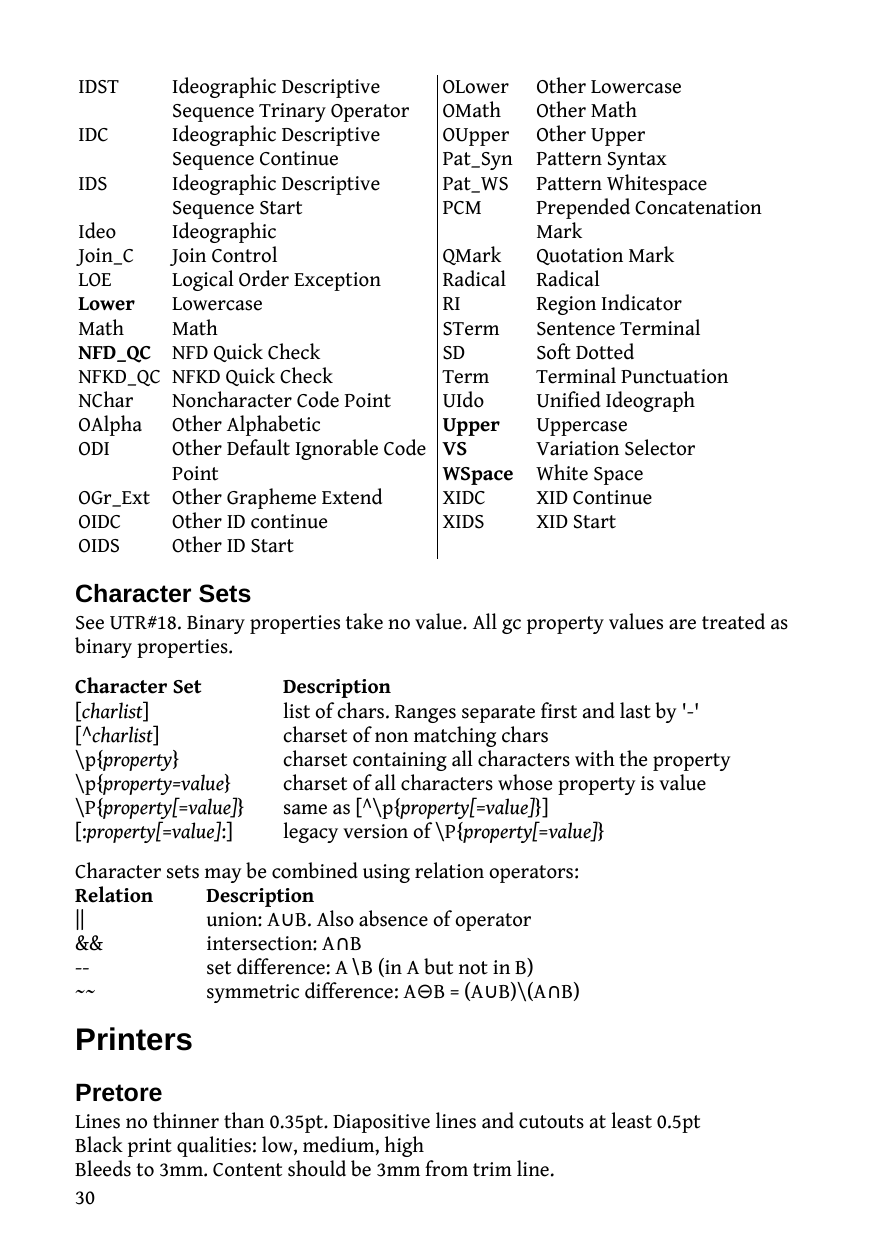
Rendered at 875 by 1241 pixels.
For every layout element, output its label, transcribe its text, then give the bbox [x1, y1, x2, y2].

text Character sets may be combined using relation operators: [75, 860, 799, 884]
table_cell same as [^\p{property[=value]}] [283, 797, 797, 821]
table_cell OIDC [75, 510, 169, 534]
subtitle Character Sets [75, 579, 799, 608]
table_cell OLower [439, 75, 533, 99]
table_cell \p{property} [75, 748, 283, 772]
table_cell NFKD_QC [75, 365, 169, 389]
text Bleeds to 3mm. Content should be 3mm from trim line. [75, 1158, 799, 1182]
table_cell Other ID Start [169, 534, 432, 558]
table_cell Other Grapheme Extend [169, 486, 432, 510]
text Lines no thinner than 0.35pt. Diapositive lines and cutouts at least 0.5pt [75, 1110, 799, 1134]
subtitle Printers [75, 1021, 799, 1057]
table_cell Upper [439, 413, 533, 437]
table_cell LOE [75, 268, 169, 292]
table_cell Ideographic Descriptive Sequence Trinary Operator [169, 75, 432, 123]
table_cell White Space [533, 462, 796, 486]
table_cell Pat_WS [439, 172, 533, 196]
table_cell Prepended Concatenation Mark [533, 196, 796, 244]
table_cell SD [439, 341, 533, 365]
table_cell -- [75, 957, 206, 981]
table_cell Soft Dotted [533, 341, 796, 365]
table_cell union: A∪B. Also absence of operator [206, 908, 797, 932]
table_cell OUpper [439, 123, 533, 147]
table_cell Lower [75, 293, 169, 317]
table_cell Other ID continue [169, 510, 432, 534]
table_cell set difference: A∖B (in A but not in B) [206, 957, 797, 981]
table_cell XID Continue [533, 486, 796, 510]
table_cell Ideographic Descriptive Sequence Start [169, 172, 432, 220]
table_cell \p{property=value} [75, 773, 283, 797]
table_cell ~~ [75, 981, 206, 1005]
table_cell OGr_Ext [75, 486, 169, 510]
table_cell WSpace [439, 462, 533, 486]
table_cell legacy version of \P{property[=value]} [283, 821, 797, 845]
table_cell Logical Order Exception [169, 268, 432, 292]
table_cell STerm [439, 317, 533, 341]
table_cell charset of all characters whose property is value [283, 773, 797, 797]
table_cell QMark [439, 244, 533, 268]
table_header Relation [75, 884, 206, 908]
table_cell VS [439, 438, 533, 462]
table_cell list of chars. Ranges separate first and last by '-' [283, 700, 797, 724]
table_cell Other Upper [533, 123, 796, 147]
table_cell ODI [75, 438, 169, 486]
table_cell NChar [75, 389, 169, 413]
text Black print qualities: low, medium, high [75, 1134, 799, 1158]
table_cell OMath [439, 99, 533, 123]
table_cell && [75, 933, 206, 957]
text See UTR#18. Binary properties take no value. All gc property values are treated as binary properties. [75, 611, 799, 659]
table_cell Region Indicator [533, 293, 796, 317]
table_cell Other Math [533, 99, 796, 123]
table_cell Ideographic Descriptive Sequence Continue [169, 123, 432, 172]
table_cell [^charlist] [75, 724, 283, 748]
table_cell Ideo [75, 220, 169, 244]
table_cell Variation Selector [533, 438, 796, 462]
table_cell Lowercase [169, 293, 432, 317]
table_cell Ideographic [169, 220, 432, 244]
table_cell Quotation Mark [533, 244, 796, 268]
table_cell IDS [75, 172, 169, 220]
table_cell [:property[=value]:] [75, 821, 283, 845]
table_header Description [283, 676, 797, 700]
table_cell Pat_Syn [439, 148, 533, 172]
table_cell Sentence Terminal [533, 317, 796, 341]
table_cell NFD Quick Check [169, 341, 432, 365]
table_header Description [206, 884, 797, 908]
table_cell charset of non matching chars [283, 724, 797, 748]
table_cell Other Alphabetic [169, 413, 432, 437]
table_cell [charlist] [75, 700, 283, 724]
table_cell Radical [533, 268, 796, 292]
table_cell Other Lowercase [533, 75, 796, 99]
table_cell Math [75, 317, 169, 341]
table_cell NFKD Quick Check [169, 365, 432, 389]
subtitle Pretore [75, 1078, 799, 1107]
table_cell Math [169, 317, 432, 341]
table_cell Pattern Syntax [533, 148, 796, 172]
table_cell Other Default Ignorable Code Point [169, 438, 432, 486]
table_cell IDC [75, 123, 169, 172]
table_cell Pattern Whitespace [533, 172, 796, 196]
table_cell OAlpha [75, 413, 169, 437]
table_cell UIdo [439, 389, 533, 413]
table_cell Terminal Punctuation [533, 365, 796, 389]
table_cell NFD_QC [75, 341, 169, 365]
table_cell XIDS [439, 510, 533, 534]
table_cell PCM [439, 196, 533, 244]
table_cell Radical [439, 268, 533, 292]
table_cell Join_C [75, 244, 169, 268]
table_cell Noncharacter Code Point [169, 389, 432, 413]
table_cell \P{property[=value]} [75, 797, 283, 821]
table_cell Unified Ideograph [533, 389, 796, 413]
table_cell XIDC [439, 486, 533, 510]
table_cell Join Control [169, 244, 432, 268]
table_cell || [75, 908, 206, 932]
table_cell RI [439, 293, 533, 317]
table_cell charset containing all characters with the property [283, 748, 797, 772]
table_cell IDST [75, 75, 169, 123]
table_cell XID Start [533, 510, 796, 534]
table_cell Uppercase [533, 413, 796, 437]
table_cell intersection: A∩B [206, 933, 797, 957]
table_cell symmetric difference: A⊖B = (A∪B)\(A∩B) [206, 981, 797, 1005]
table_header Character Set [75, 676, 283, 700]
table_cell OIDS [75, 534, 169, 558]
table_cell Term [439, 365, 533, 389]
